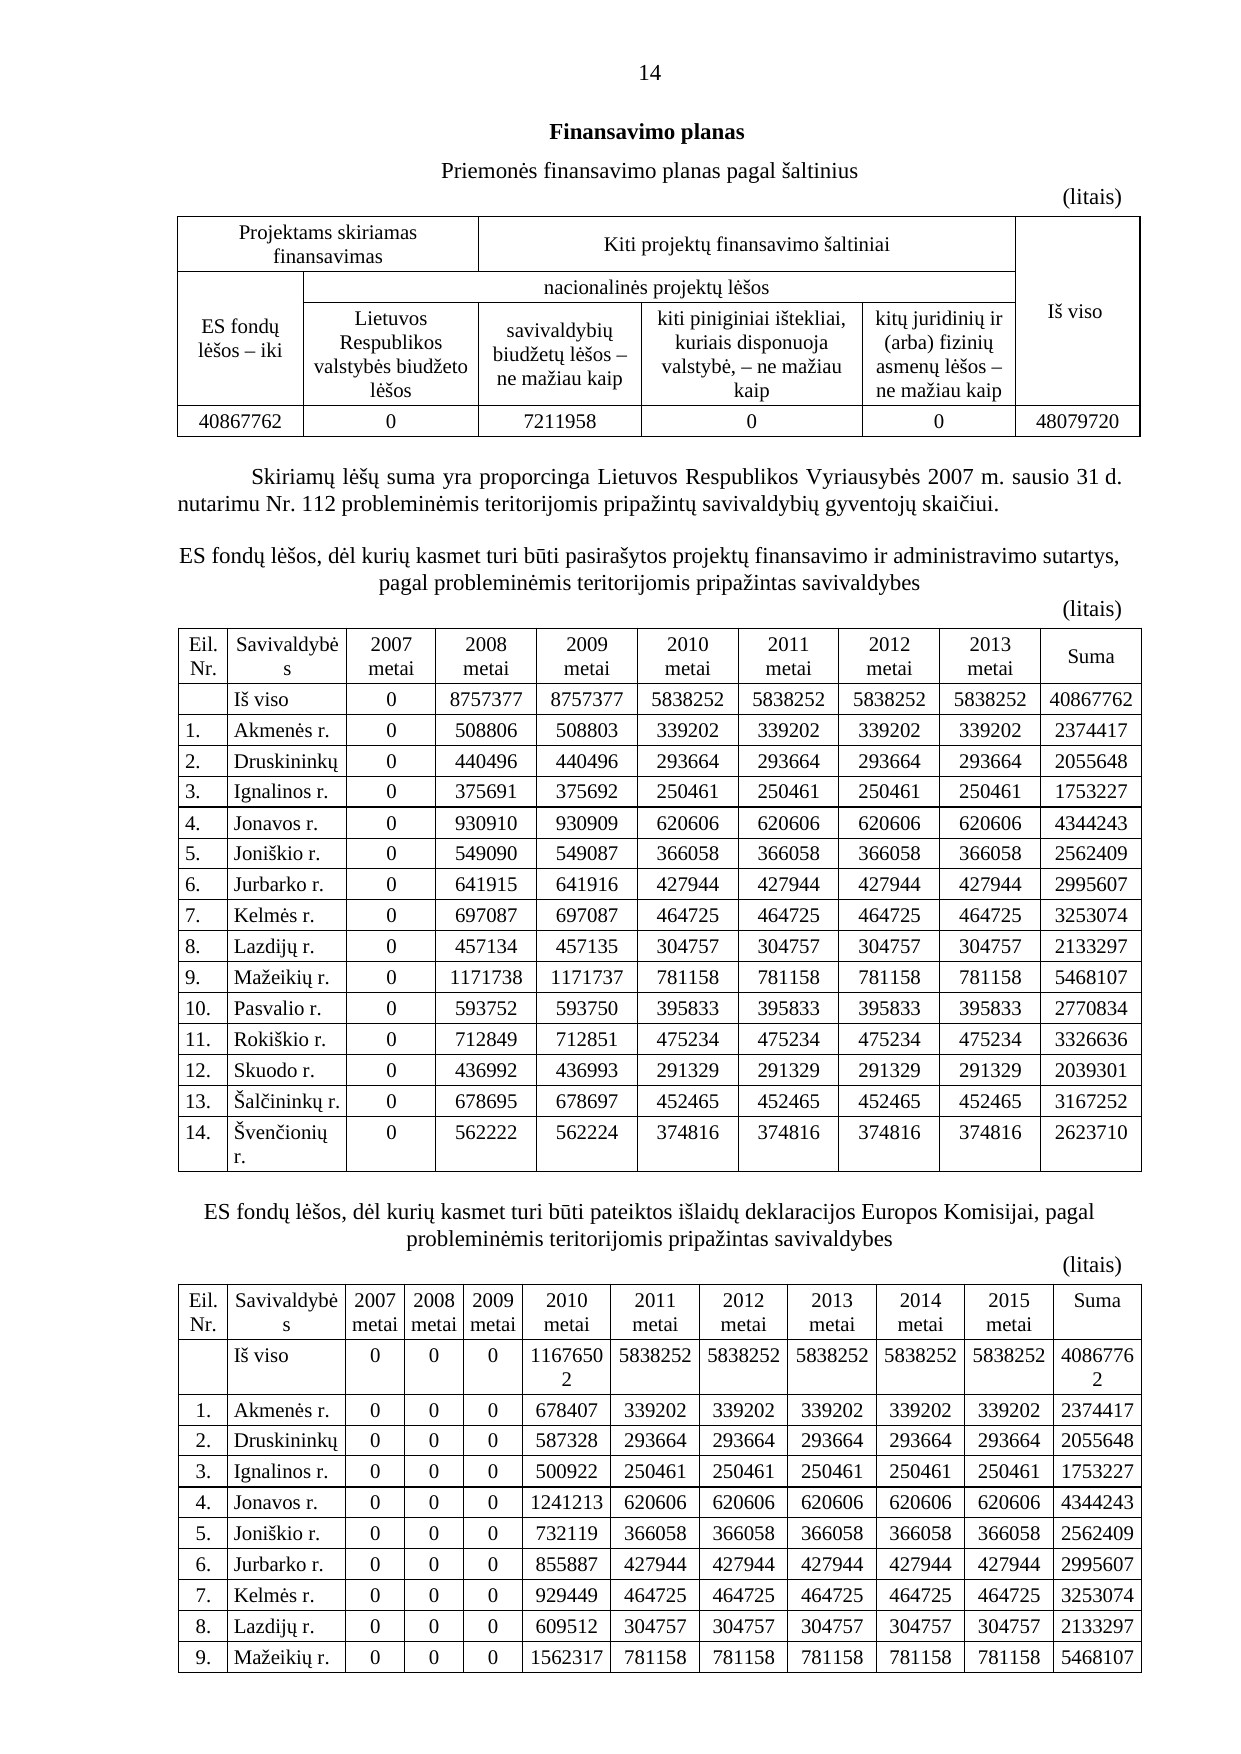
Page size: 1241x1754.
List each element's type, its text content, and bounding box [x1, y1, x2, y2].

table_cell 2995607 [1041, 869, 1141, 899]
table_cell Mažeikių r. [228, 962, 346, 992]
text (litais) [177, 595, 1122, 621]
table_cell 9. [179, 1642, 227, 1672]
table_cell 2133297 [1054, 1611, 1141, 1641]
table_cell 11. [179, 1024, 227, 1054]
table_cell 0 [346, 1395, 404, 1424]
table_cell 250461 [940, 777, 1040, 806]
table_cell 1562317 [523, 1642, 610, 1672]
text Skiriamų lėšų suma yra proporcinga Lietuvos Respublikos Vyriausybės 2007 m. sausio 31 d. nutarimu Nr. 112 probleminėmis teritorijomis pripažintų savivaldybių gyventojų skaičiui. [177, 463, 1122, 516]
table_cell 562224 [537, 1117, 637, 1171]
table_cell 0 [347, 777, 435, 806]
table_cell 0 [464, 1611, 522, 1641]
table_header Suma [1041, 629, 1141, 683]
table_cell 339202 [611, 1395, 699, 1424]
table_header 2007 metai [346, 1285, 404, 1338]
table_cell 5838252 [700, 1340, 787, 1393]
table_cell 475234 [839, 1024, 939, 1054]
table_cell Švenčionių r. [228, 1117, 346, 1171]
table_cell 293664 [739, 746, 838, 776]
table_cell 464725 [700, 1580, 787, 1610]
table_cell 436993 [537, 1055, 637, 1085]
table_cell 250461 [839, 777, 939, 806]
table_cell 0 [347, 808, 435, 837]
table_cell 5838252 [839, 684, 939, 714]
table_cell 464725 [788, 1580, 876, 1610]
table_cell 0 [464, 1642, 522, 1672]
table_cell 5468107 [1054, 1642, 1141, 1672]
table_cell 697087 [537, 900, 637, 930]
table_cell 0 [405, 1395, 463, 1424]
table_cell Ignalinos r. [228, 1456, 345, 1486]
table_cell 427944 [611, 1549, 699, 1579]
table_cell Jonavos r. [228, 808, 346, 837]
table_cell 0 [346, 1426, 404, 1455]
table_cell [179, 684, 227, 714]
table_cell 304757 [700, 1611, 787, 1641]
table_header 2011 metai [739, 629, 838, 683]
table_cell 304757 [788, 1611, 876, 1641]
table_cell 562222 [436, 1117, 536, 1171]
table_header 2014 metai [877, 1285, 964, 1338]
table_cell 0 [464, 1456, 522, 1486]
table_cell 0 [347, 746, 435, 776]
table_cell 930910 [436, 808, 536, 837]
table_cell 12. [179, 1055, 227, 1085]
table_cell 366058 [940, 839, 1040, 868]
table_cell Rokiškio r. [228, 1024, 346, 1054]
table_cell 304757 [839, 931, 939, 961]
table_cell 2039301 [1041, 1055, 1141, 1085]
table_cell 8. [179, 1611, 227, 1641]
table_cell 781158 [965, 1642, 1053, 1672]
table_cell nacionalinės projektų lėšos [304, 272, 1015, 302]
table_cell 40867762 [1041, 684, 1141, 714]
table_cell 0 [405, 1340, 463, 1393]
table_header Iš viso [1016, 217, 1139, 405]
table_cell 5838252 [788, 1340, 876, 1393]
table_cell 930909 [537, 808, 637, 837]
table_cell 2995607 [1054, 1549, 1141, 1579]
table_cell 0 [405, 1518, 463, 1548]
table_cell 641916 [537, 869, 637, 899]
table_cell 427944 [638, 869, 738, 899]
table_cell 250461 [788, 1456, 876, 1486]
table_cell 250461 [700, 1456, 787, 1486]
table_cell Jurbarko r. [228, 1549, 345, 1579]
table_cell 440496 [537, 746, 637, 776]
table_cell 374816 [638, 1117, 738, 1171]
table_cell 0 [346, 1549, 404, 1579]
table_cell 339202 [839, 715, 939, 744]
table_cell 0 [347, 1086, 435, 1116]
table_cell 855887 [523, 1549, 610, 1579]
table_cell 8757377 [436, 684, 536, 714]
table_cell 427944 [700, 1549, 787, 1579]
table_cell 339202 [877, 1395, 964, 1424]
table_cell 7211958 [479, 406, 641, 436]
table_cell 0 [346, 1611, 404, 1641]
table_cell 9. [179, 962, 227, 992]
table_cell 464725 [638, 900, 738, 930]
table_cell 250461 [638, 777, 738, 806]
table_cell Lietuvos Respublikos valstybės biudžeto lėšos [304, 303, 478, 405]
table_cell 620606 [611, 1488, 699, 1517]
table_cell 781158 [788, 1642, 876, 1672]
table_cell 427944 [839, 869, 939, 899]
table_header 2009 metai [537, 629, 637, 683]
table_cell 593750 [537, 993, 637, 1023]
table_cell 2133297 [1041, 931, 1141, 961]
table_cell Šalčininkų r. [228, 1086, 346, 1116]
table_cell 250461 [965, 1456, 1053, 1486]
table_header Kiti projektų finansavimo šaltiniai [479, 217, 1015, 271]
table_cell 374816 [839, 1117, 939, 1171]
table_cell 366058 [788, 1518, 876, 1548]
table_cell 609512 [523, 1611, 610, 1641]
table_cell 464725 [611, 1580, 699, 1610]
table_cell 0 [304, 406, 478, 436]
table_cell 293664 [788, 1426, 876, 1455]
table_cell 40867762 [178, 406, 303, 436]
table_cell 366058 [638, 839, 738, 868]
table_cell 293664 [839, 746, 939, 776]
table_cell 0 [464, 1549, 522, 1579]
table_cell Joniškio r. [228, 839, 346, 868]
table_header 2010 metai [638, 629, 738, 683]
table_cell 427944 [965, 1549, 1053, 1579]
table_cell 427944 [788, 1549, 876, 1579]
table_cell 549090 [436, 839, 536, 868]
table_cell 0 [464, 1395, 522, 1424]
table_cell 395833 [739, 993, 838, 1023]
table_cell 2623710 [1041, 1117, 1141, 1171]
table_cell 0 [347, 900, 435, 930]
table_cell 3. [179, 777, 227, 806]
table_cell 2. [179, 1426, 227, 1455]
table_cell 452465 [739, 1086, 838, 1116]
table_cell Kelmės r. [228, 1580, 345, 1610]
table_cell 366058 [739, 839, 838, 868]
table_cell 10. [179, 993, 227, 1023]
table_cell 1753227 [1041, 777, 1141, 806]
table_cell 250461 [611, 1456, 699, 1486]
table_cell 3. [179, 1456, 227, 1486]
text (litais) [177, 1251, 1122, 1277]
table_cell 293664 [611, 1426, 699, 1455]
table_cell 6. [179, 869, 227, 899]
table_header 2010 metai [523, 1285, 610, 1338]
table_cell 7. [179, 1580, 227, 1610]
table_cell 339202 [788, 1395, 876, 1424]
table_cell 0 [347, 993, 435, 1023]
table_cell 5838252 [877, 1340, 964, 1393]
table_header Eil. Nr. [179, 629, 227, 683]
table_header 2013 metai [940, 629, 1040, 683]
table_cell 0 [405, 1642, 463, 1672]
table_header 2008 metai [405, 1285, 463, 1338]
table_cell 8757377 [537, 684, 637, 714]
table_cell 2. [179, 746, 227, 776]
table_cell Joniškio r. [228, 1518, 345, 1548]
table_header 2011 metai [611, 1285, 699, 1338]
table_cell 304757 [611, 1611, 699, 1641]
table_cell 0 [464, 1426, 522, 1455]
table_cell 620606 [839, 808, 939, 837]
table_header 2015 metai [965, 1285, 1053, 1338]
table_cell 678695 [436, 1086, 536, 1116]
table_cell 374816 [940, 1117, 1040, 1171]
table_cell 395833 [638, 993, 738, 1023]
table_cell 427944 [940, 869, 1040, 899]
table_cell 1753227 [1054, 1456, 1141, 1486]
table_cell 293664 [638, 746, 738, 776]
table_cell 250461 [739, 777, 838, 806]
table_cell 620606 [700, 1488, 787, 1517]
table_cell 2055648 [1054, 1426, 1141, 1455]
table_cell Pasvalio r. [228, 993, 346, 1023]
table_header 2007 metai [347, 629, 435, 683]
table_cell 0 [347, 684, 435, 714]
table_cell kiti piniginiai ištekliai, kuriais disponuoja valstybė, – ne mažiau kaip [642, 303, 862, 405]
table_cell 13. [179, 1086, 227, 1116]
table_cell 2562409 [1041, 839, 1141, 868]
table_cell 2374417 [1054, 1395, 1141, 1424]
table_cell Akmenės r. [228, 715, 346, 744]
table_cell 593752 [436, 993, 536, 1023]
table_cell 1241213 [523, 1488, 610, 1517]
table_cell Druskininkų [228, 746, 346, 776]
table_cell 291329 [940, 1055, 1040, 1085]
table_cell 781158 [611, 1642, 699, 1672]
table_cell Iš viso [228, 1340, 345, 1393]
table_cell 2562409 [1054, 1518, 1141, 1548]
table_cell 712849 [436, 1024, 536, 1054]
table_cell 5838252 [940, 684, 1040, 714]
table_cell 0 [347, 962, 435, 992]
table_cell 339202 [638, 715, 738, 744]
table_header 2009 metai [464, 1285, 522, 1338]
table_cell 0 [405, 1580, 463, 1610]
table_cell 0 [642, 406, 862, 436]
table_cell 0 [464, 1340, 522, 1393]
table_cell 0 [347, 715, 435, 744]
text ES fondų lėšos, dėl kurių kasmet turi būti pateiktos išlaidų deklaracijos Europos Komisijai, pagal probleminėmis teritorijomis pripažintas savivaldybes [177, 1198, 1122, 1251]
table_cell 1171738 [436, 962, 536, 992]
table_cell 781158 [638, 962, 738, 992]
table_cell 2770834 [1041, 993, 1141, 1023]
table_cell 6. [179, 1549, 227, 1579]
table_cell kitų juridinių ir (arba) fizinių asmenų lėšos – ne mažiau kaip [863, 303, 1015, 405]
table_cell 464725 [965, 1580, 1053, 1610]
table_cell 0 [464, 1580, 522, 1610]
table_cell 5838252 [638, 684, 738, 714]
table_cell 4344243 [1041, 808, 1141, 837]
table_cell 304757 [965, 1611, 1053, 1641]
table_cell 366058 [965, 1518, 1053, 1548]
table_cell 0 [347, 869, 435, 899]
table_cell 452465 [839, 1086, 939, 1116]
text Finansavimo planas [177, 118, 1122, 144]
table_cell 4. [179, 1488, 227, 1517]
table_cell 48079720 [1016, 406, 1139, 436]
table_cell 293664 [700, 1426, 787, 1455]
table_cell 464725 [940, 900, 1040, 930]
table_cell 366058 [700, 1518, 787, 1548]
table_cell 366058 [877, 1518, 964, 1548]
table_cell 5838252 [611, 1340, 699, 1393]
table_cell 5. [179, 839, 227, 868]
table_cell 375692 [537, 777, 637, 806]
table_cell 14. [179, 1117, 227, 1171]
table_cell 375691 [436, 777, 536, 806]
table_cell 508806 [436, 715, 536, 744]
table_cell 500922 [523, 1456, 610, 1486]
table_header 2008 metai [436, 629, 536, 683]
table_header Savivaldybės [228, 629, 346, 683]
table_cell Lazdijų r. [228, 1611, 345, 1641]
table_header 2013 metai [788, 1285, 876, 1338]
table_cell 475234 [940, 1024, 1040, 1054]
table_cell Skuodo r. [228, 1055, 346, 1085]
table_cell 5838252 [965, 1340, 1053, 1393]
table_cell 427944 [877, 1549, 964, 1579]
table_header 2012 metai [839, 629, 939, 683]
table_cell 366058 [611, 1518, 699, 1548]
table_cell 697087 [436, 900, 536, 930]
table_cell 374816 [739, 1117, 838, 1171]
table_cell savivaldybių biudžetų lėšos – ne mažiau kaip [479, 303, 641, 405]
table_cell 0 [863, 406, 1015, 436]
table_cell Jurbarko r. [228, 869, 346, 899]
table_cell 452465 [940, 1086, 1040, 1116]
table_cell 293664 [940, 746, 1040, 776]
table_cell 464725 [839, 900, 939, 930]
table_cell 304757 [877, 1611, 964, 1641]
table_cell 0 [346, 1580, 404, 1610]
table_cell 587328 [523, 1426, 610, 1455]
table_cell 7. [179, 900, 227, 930]
table_cell 781158 [877, 1642, 964, 1672]
table_cell ES fondų lėšos – iki [178, 272, 303, 405]
table_cell 304757 [638, 931, 738, 961]
table_cell Kelmės r. [228, 900, 346, 930]
table_cell 427944 [739, 869, 838, 899]
table_cell 781158 [700, 1642, 787, 1672]
table_cell 250461 [877, 1456, 964, 1486]
text Priemonės finansavimo planas pagal šaltinius [177, 157, 1122, 183]
table_cell 366058 [839, 839, 939, 868]
table_cell 293664 [965, 1426, 1053, 1455]
table_cell 8. [179, 931, 227, 961]
table_cell 678697 [537, 1086, 637, 1116]
table_cell 0 [347, 839, 435, 868]
table_cell 3167252 [1041, 1086, 1141, 1116]
table_cell 291329 [739, 1055, 838, 1085]
table_cell [179, 1340, 227, 1393]
table_cell 291329 [638, 1055, 738, 1085]
table_cell Jonavos r. [228, 1488, 345, 1517]
table_cell 0 [347, 931, 435, 961]
table_cell Druskininkų [228, 1426, 345, 1455]
table_cell 3253074 [1041, 900, 1141, 930]
table_cell 339202 [739, 715, 838, 744]
table_header Projektams skiriamas finansavimas [178, 217, 478, 271]
table_cell 1. [179, 1395, 227, 1424]
table_cell Akmenės r. [228, 1395, 345, 1424]
table_cell 475234 [638, 1024, 738, 1054]
table_cell 457135 [537, 931, 637, 961]
table_cell 781158 [839, 962, 939, 992]
table_cell 3326636 [1041, 1024, 1141, 1054]
table_cell 4344243 [1054, 1488, 1141, 1517]
table_cell 395833 [940, 993, 1040, 1023]
table_cell 508803 [537, 715, 637, 744]
table_cell 395833 [839, 993, 939, 1023]
table_cell 549087 [537, 839, 637, 868]
table_cell 2374417 [1041, 715, 1141, 744]
table_cell 781158 [739, 962, 838, 992]
table_cell Lazdijų r. [228, 931, 346, 961]
table_cell 440496 [436, 746, 536, 776]
table_cell 464725 [739, 900, 838, 930]
table_cell 457134 [436, 931, 536, 961]
table_cell 1. [179, 715, 227, 744]
table_cell 0 [405, 1456, 463, 1486]
table_cell 3253074 [1054, 1580, 1141, 1610]
table_cell 620606 [877, 1488, 964, 1517]
table_cell 5468107 [1041, 962, 1141, 992]
table_cell 0 [347, 1024, 435, 1054]
table_cell 0 [405, 1488, 463, 1517]
table_cell 11676502 [523, 1340, 610, 1393]
table_cell 293664 [877, 1426, 964, 1455]
table_cell 339202 [700, 1395, 787, 1424]
table_cell 0 [346, 1456, 404, 1486]
table_cell 1171737 [537, 962, 637, 992]
table_cell 4. [179, 808, 227, 837]
table_cell 620606 [940, 808, 1040, 837]
table_cell 2055648 [1041, 746, 1141, 776]
table_cell 929449 [523, 1580, 610, 1610]
table_cell 304757 [940, 931, 1040, 961]
table_cell Iš viso [228, 684, 346, 714]
table_cell 0 [405, 1426, 463, 1455]
table_cell 620606 [638, 808, 738, 837]
table_cell 620606 [739, 808, 838, 837]
table_cell 620606 [965, 1488, 1053, 1517]
table_cell 5838252 [739, 684, 838, 714]
table_cell 40867762 [1054, 1340, 1141, 1393]
table_cell 436992 [436, 1055, 536, 1085]
table_header Suma [1054, 1285, 1141, 1338]
table_cell 641915 [436, 869, 536, 899]
table_cell 304757 [739, 931, 838, 961]
table_cell 781158 [940, 962, 1040, 992]
table_cell 5. [179, 1518, 227, 1548]
table_cell 620606 [788, 1488, 876, 1517]
table_cell 0 [464, 1518, 522, 1548]
table_cell 0 [405, 1549, 463, 1579]
text (litais) [177, 183, 1122, 210]
table_cell 0 [347, 1117, 435, 1171]
table_cell 678407 [523, 1395, 610, 1424]
table_cell 339202 [965, 1395, 1053, 1424]
text ES fondų lėšos, dėl kurių kasmet turi būti pasirašytos projektų finansavimo ir administravimo sutartys, pagal probleminėmis teritorijomis pripažintas savivaldybes [177, 542, 1122, 595]
table_cell 464725 [877, 1580, 964, 1610]
table_cell Ignalinos r. [228, 777, 346, 806]
table_cell 0 [347, 1055, 435, 1085]
table_cell 0 [346, 1340, 404, 1393]
table_cell 0 [464, 1488, 522, 1517]
table_header 2012 metai [700, 1285, 787, 1338]
table_header Savivaldybės [228, 1285, 345, 1338]
table_cell 339202 [940, 715, 1040, 744]
table_cell 452465 [638, 1086, 738, 1116]
table_cell 712851 [537, 1024, 637, 1054]
table_cell Mažeikių r. [228, 1642, 345, 1672]
table_cell 732119 [523, 1518, 610, 1548]
table_cell 475234 [739, 1024, 838, 1054]
table_cell 0 [405, 1611, 463, 1641]
table_cell 0 [346, 1642, 404, 1672]
table_header Eil. Nr. [179, 1285, 227, 1338]
table_cell 0 [346, 1488, 404, 1517]
table_cell 291329 [839, 1055, 939, 1085]
table_cell 0 [346, 1518, 404, 1548]
